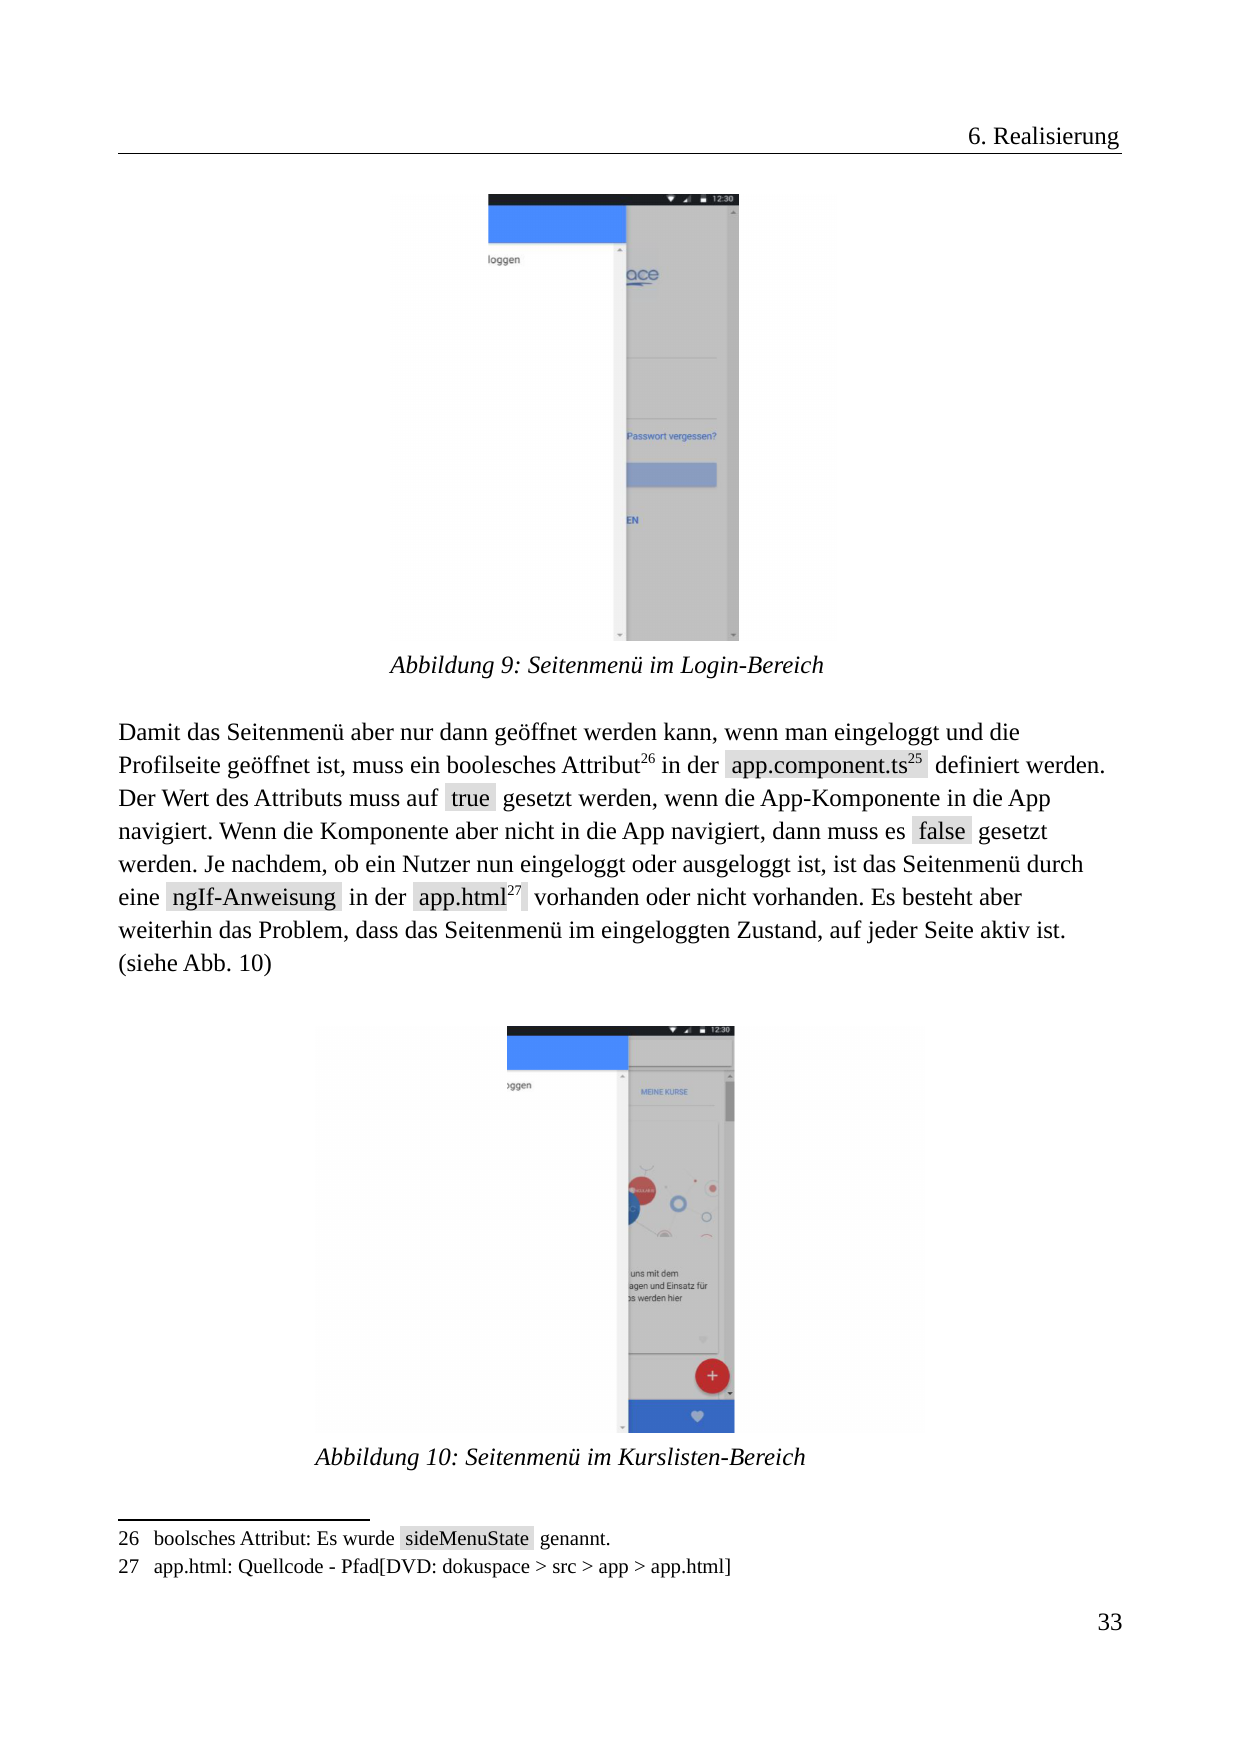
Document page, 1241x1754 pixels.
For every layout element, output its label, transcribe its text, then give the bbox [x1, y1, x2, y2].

picture [390, 194, 837, 641]
text boolsches Attribut: Es wurde sideMenuState genannt. [118, 1526, 1122, 1550]
picture [315, 1026, 925, 1433]
text app.html: Quellcode - Pfad[DVD: dokuspace > src > app > app.html] [118, 1553, 1122, 1578]
text Abbildung 10: Seitenmenü im Kurslisten-Bereich [315, 1433, 925, 1471]
text Abbildung 9: Seitenmenü im Login-Bereich [390, 641, 850, 679]
text Damit das Seitenmenü aber nur dann geöffnet werden kann, wenn man eingeloggt und die Profilseite geöffnet ist, muss ein boolesches Attribut in der app.component.ts25 definiert werden. Der Wert des Attributs muss auf true gesetzt werden, wenn die App-Komponente in die App navigiert. Wenn die Komponente aber nicht in die App navigiert, dann muss es false gesetzt werden. Je nachdem, ob ein Nutzer nun eingeloggt oder ausgeloggt ist, ist das Seitenmenü durch eine ngIf-Anweisung in der app.html vorhanden oder nicht vorhanden. Es besteht aber weiterhin das Problem, dass das Seitenmenü im eingeloggten Zustand, auf jeder Seite aktiv ist. (siehe Abb. 10) [118, 717, 1122, 977]
